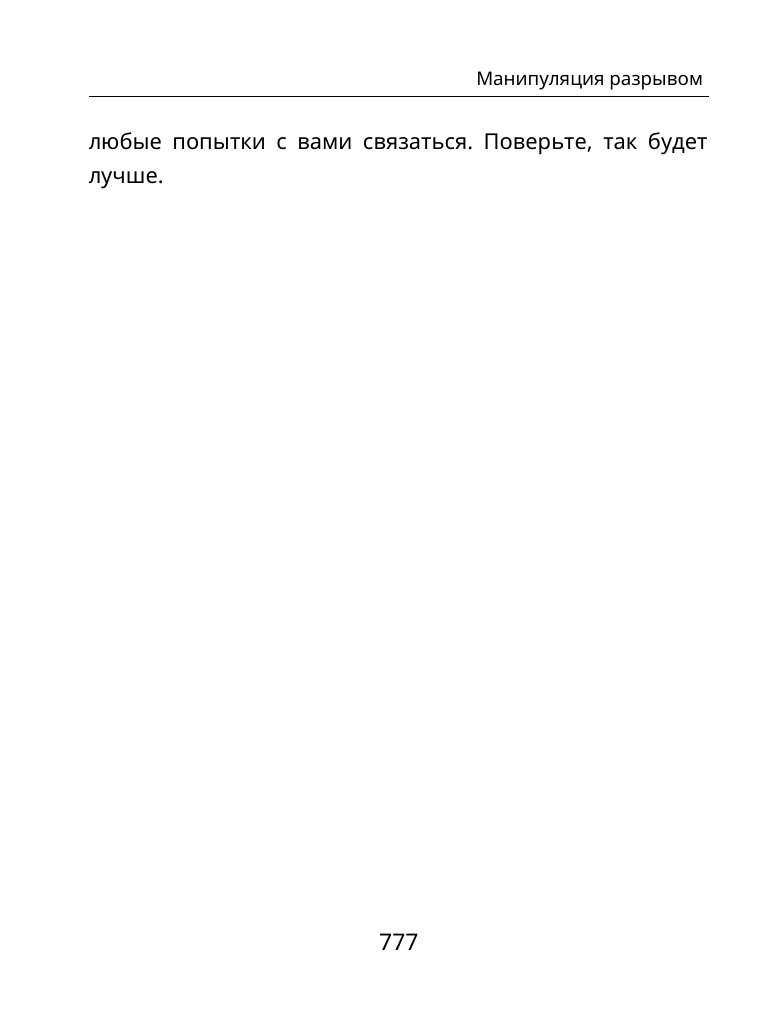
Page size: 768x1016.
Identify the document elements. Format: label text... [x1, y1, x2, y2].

text любые попытки с вами связаться. Поверьте, так будет лучше. [88, 126, 709, 190]
